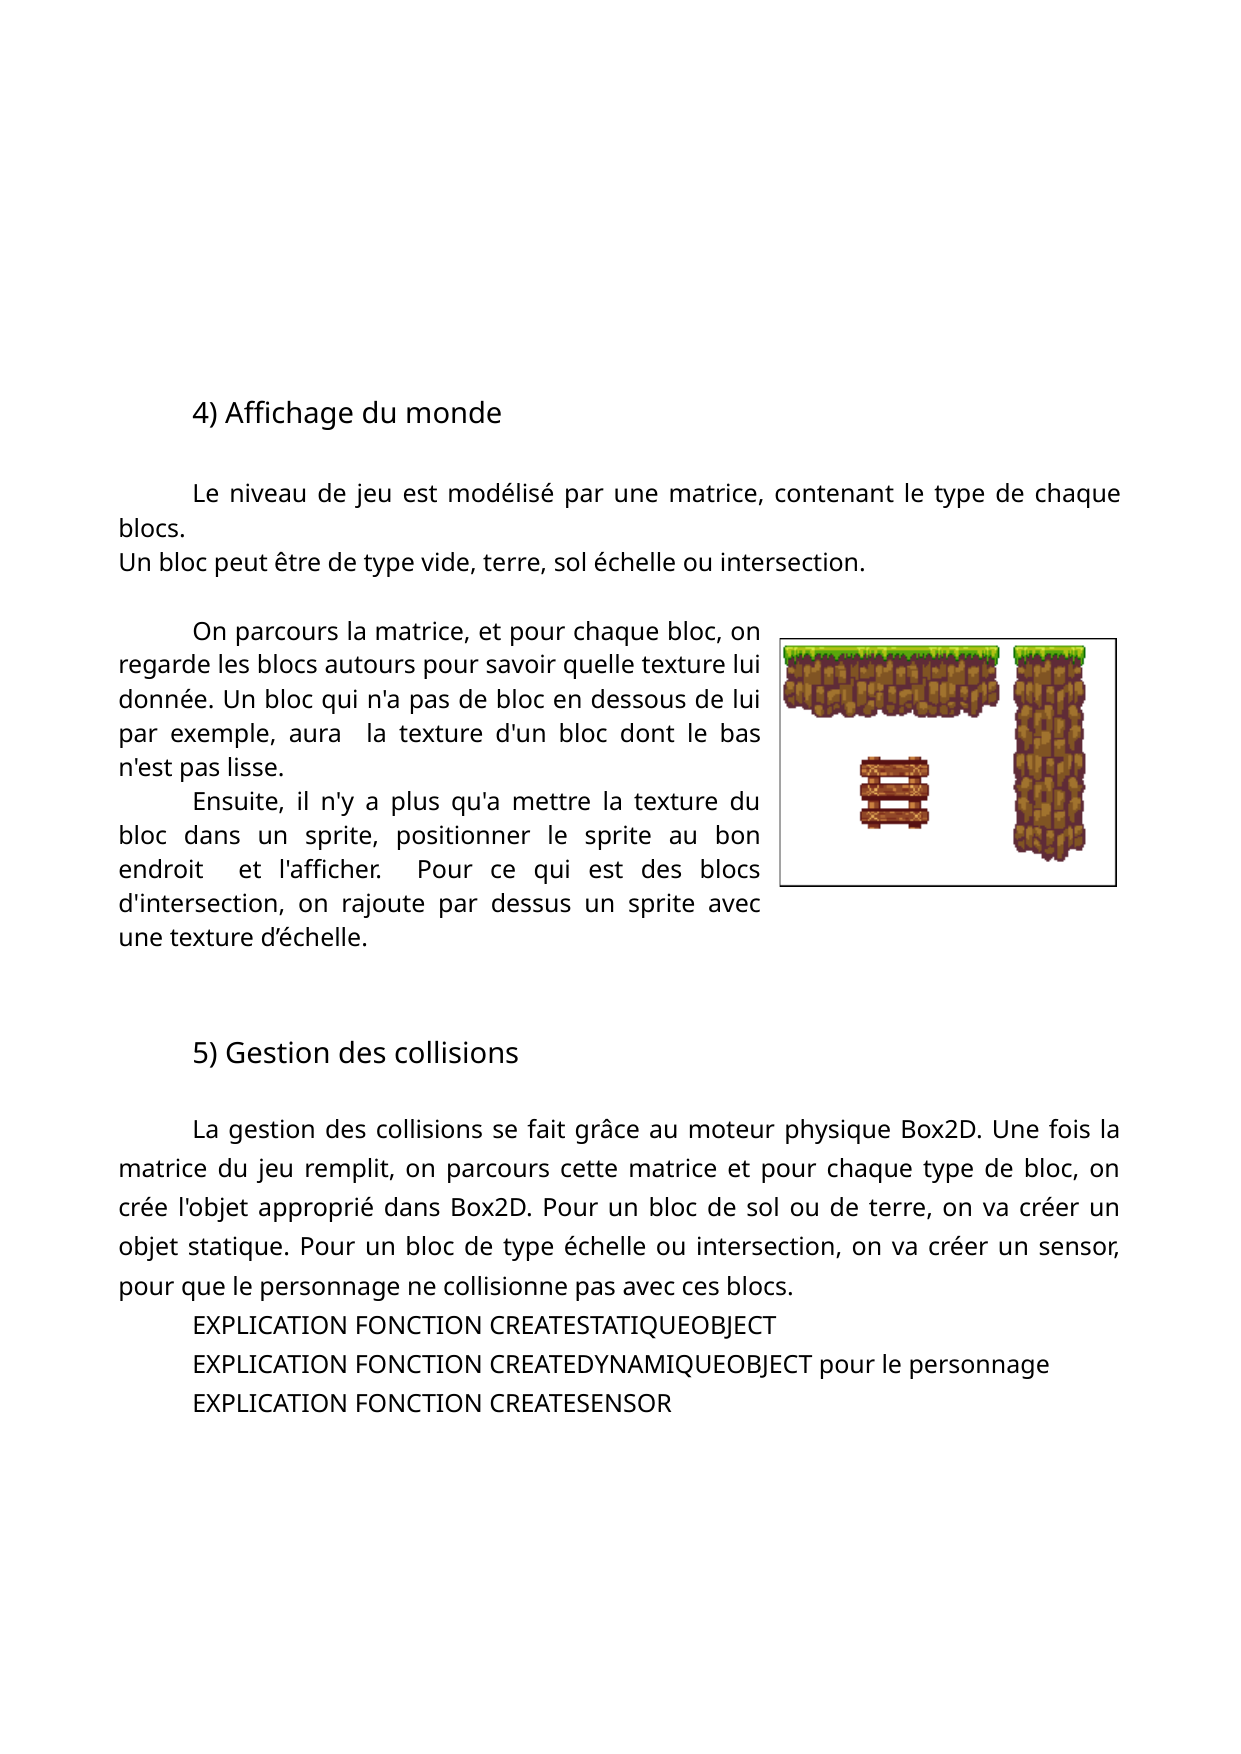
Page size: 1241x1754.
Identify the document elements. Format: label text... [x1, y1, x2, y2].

text EXPLICATION FONCTION CREATESENSOR [118, 1386, 1122, 1420]
text La gestion des collisions se fait grâce au moteur physique Box2D. Une fois la matrice du jeu remplit, on parcours cette matrice et pour chaque type de bloc, on crée l'objet approprié dans Box2D. Pour un bloc de sol ou de terre, on va créer un objet statique. Pour un bloc de type échelle ou intersection, on va créer un sensor, pour que le personnage ne collisionne pas avec ces blocs. [118, 1111, 1122, 1302]
text EXPLICATION FONCTION CREATEDYNAMIQUEOBJECT pour le personnage [118, 1346, 1122, 1381]
text 5) Gestion des collisions [118, 1032, 1122, 1072]
text EXPLICATION FONCTION CREATESTATIQUEOBJECT [118, 1307, 1122, 1341]
text 4) Affichage du monde [118, 392, 1122, 432]
text Un bloc peut être de type vide, terre, sol échelle ou intersection. [118, 545, 1122, 579]
text Ensuite, il n'y a plus qu'a mettre la texture du bloc dans un sprite, positionner le sprite au bon endroit et l'afficher. Pour ce qui est des blocs d'intersection, on rajoute par dessus un sprite avec une texture d’échelle. [118, 783, 1122, 954]
text On parcours la matrice, et pour chaque bloc, on regarde les blocs autours pour savoir quelle texture lui donnée. Un bloc qui n'a pas de bloc en dessous de lui par exemple, aura la texture d'un bloc dont le bas n'est pas lisse. [118, 613, 1122, 783]
picture [779, 638, 1117, 887]
text Le niveau de jeu est modélisé par une matrice, contenant le type de chaque blocs. [118, 471, 1122, 545]
